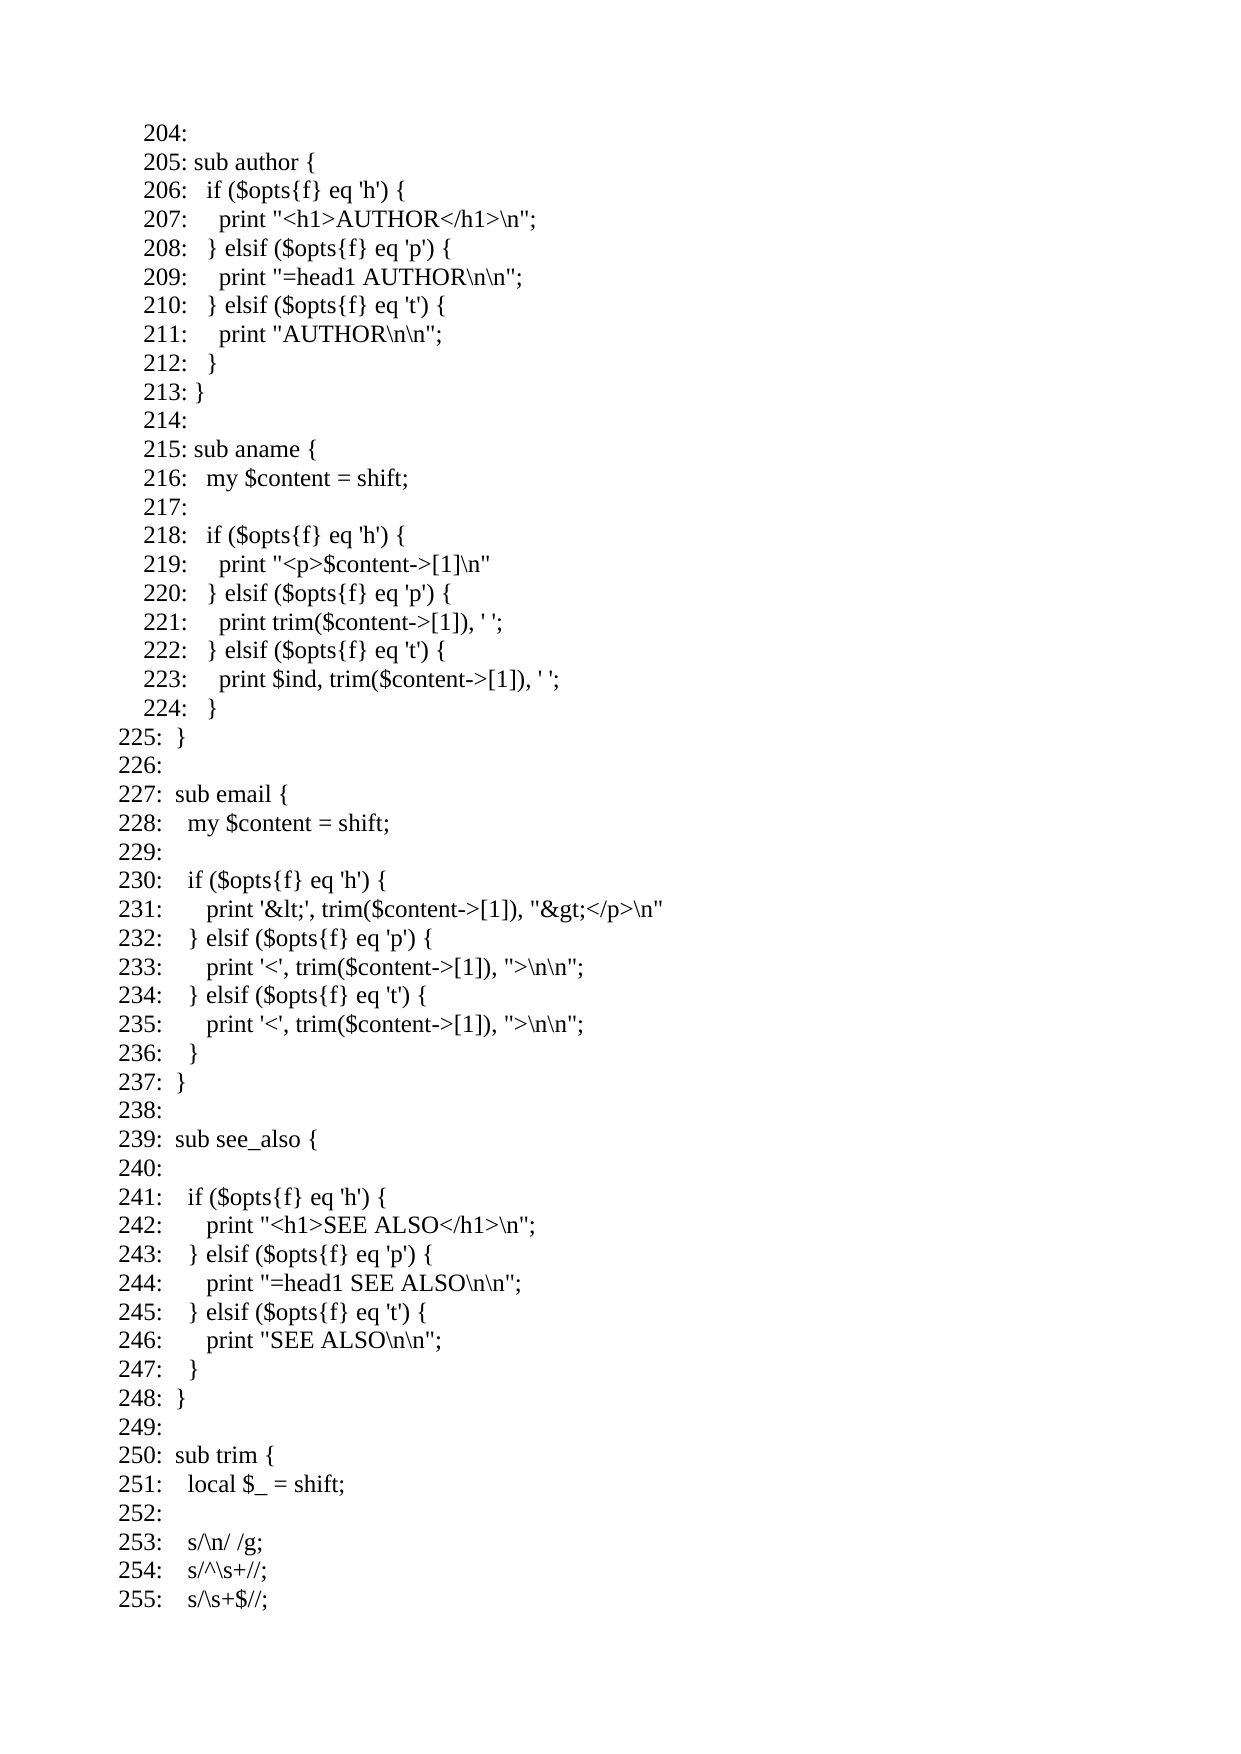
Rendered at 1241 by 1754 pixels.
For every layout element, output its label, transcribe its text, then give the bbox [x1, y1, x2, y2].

text 220: } elsif ($opts{f} eq 'p') { [118, 578, 1122, 607]
text 250: sub trim { [118, 1441, 1122, 1469]
text 221: print trim($content->[1]), ' '; [118, 607, 1122, 636]
text 243: } elsif ($opts{f} eq 'p') { [118, 1239, 1122, 1268]
text 224: } [118, 693, 1122, 722]
text 212: } [118, 348, 1122, 377]
text 222: } elsif ($opts{f} eq 't') { [118, 636, 1122, 664]
text 235: print '<', trim($content->[1]), ">\n\n"; [118, 1009, 1122, 1038]
text 205: sub author { [118, 147, 1122, 176]
text 242: print "<h1>SEE ALSO</h1>\n"; [118, 1211, 1122, 1239]
text 254: s/^\s+//; [118, 1556, 1122, 1584]
text 233: print '<', trim($content->[1]), ">\n\n"; [118, 952, 1122, 981]
text 246: print "SEE ALSO\n\n"; [118, 1326, 1122, 1354]
text 215: sub aname { [118, 434, 1122, 463]
text 230: if ($opts{f} eq 'h') { [118, 866, 1122, 894]
text 244: print "=head1 SEE ALSO\n\n"; [118, 1268, 1122, 1297]
text 204: [118, 118, 1122, 147]
text 237: } [118, 1067, 1122, 1096]
text 206: if ($opts{f} eq 'h') { [118, 176, 1122, 204]
text 218: if ($opts{f} eq 'h') { [118, 521, 1122, 549]
text 255: s/\s+$//; [118, 1584, 1122, 1613]
text 229: [118, 837, 1122, 866]
text 227: sub email { [118, 779, 1122, 808]
text 245: } elsif ($opts{f} eq 't') { [118, 1297, 1122, 1326]
text 217: [118, 492, 1122, 521]
text 253: s/\n/ /g; [118, 1527, 1122, 1556]
text 240: [118, 1153, 1122, 1182]
text 214: [118, 406, 1122, 434]
text 208: } elsif ($opts{f} eq 'p') { [118, 233, 1122, 262]
text 216: my $content = shift; [118, 463, 1122, 492]
text 238: [118, 1096, 1122, 1124]
text 248: } [118, 1383, 1122, 1412]
text 210: } elsif ($opts{f} eq 't') { [118, 291, 1122, 319]
text 226: [118, 751, 1122, 779]
text 211: print "AUTHOR\n\n"; [118, 319, 1122, 348]
text 236: } [118, 1038, 1122, 1067]
text 241: if ($opts{f} eq 'h') { [118, 1182, 1122, 1211]
text 225: } [118, 722, 1122, 751]
text 252: [118, 1498, 1122, 1527]
text 213: } [118, 377, 1122, 406]
text 207: print "<h1>AUTHOR</h1>\n"; [118, 204, 1122, 233]
text 232: } elsif ($opts{f} eq 'p') { [118, 923, 1122, 952]
text 239: sub see_also { [118, 1124, 1122, 1153]
text 228: my $content = shift; [118, 808, 1122, 837]
text 223: print $ind, trim($content->[1]), ' '; [118, 664, 1122, 693]
text 219: print "<p>$content->[1]\n" [118, 549, 1122, 578]
text 209: print "=head1 AUTHOR\n\n"; [118, 262, 1122, 291]
text 231: print '&lt;', trim($content->[1]), "&gt;</p>\n" [118, 894, 1122, 923]
text 251: local $_ = shift; [118, 1469, 1122, 1498]
text 247: } [118, 1354, 1122, 1383]
text 234: } elsif ($opts{f} eq 't') { [118, 981, 1122, 1009]
text 249: [118, 1412, 1122, 1441]
